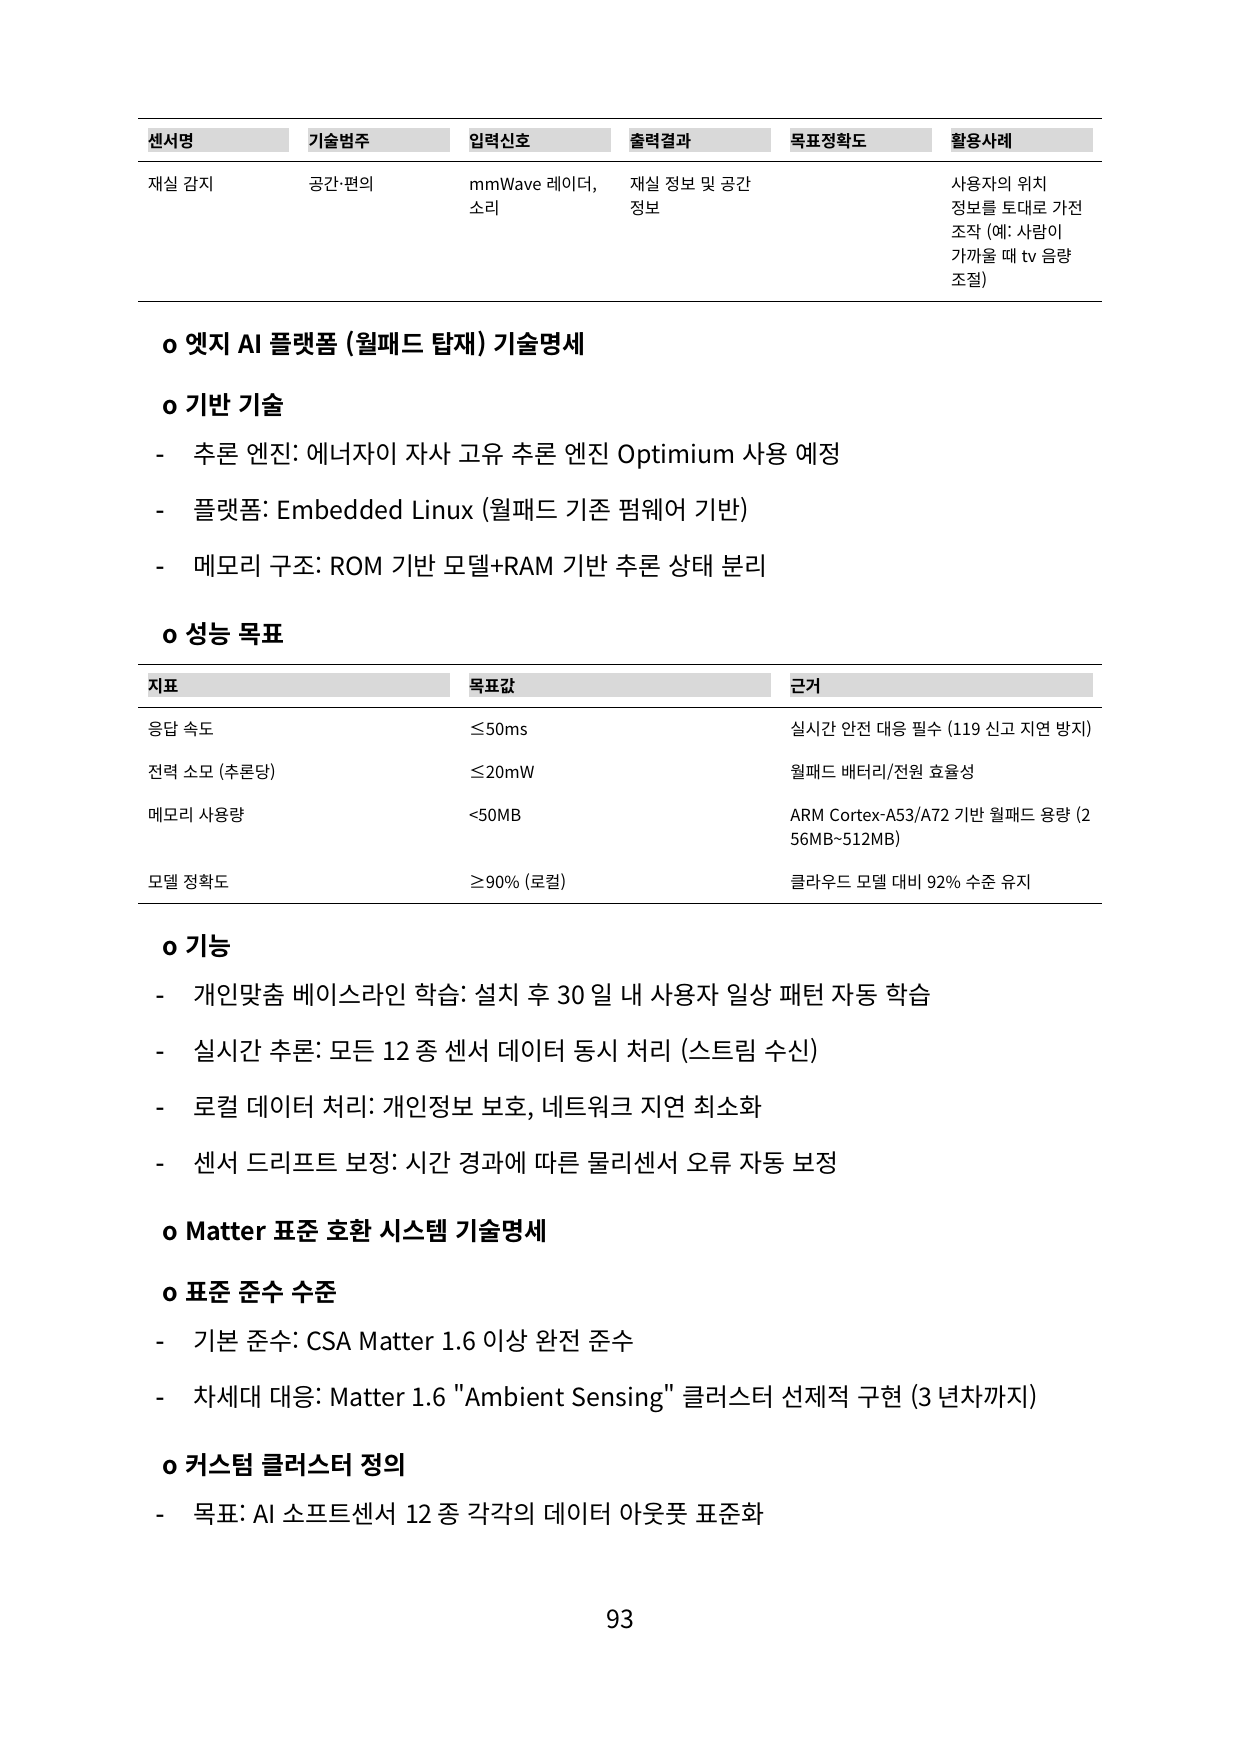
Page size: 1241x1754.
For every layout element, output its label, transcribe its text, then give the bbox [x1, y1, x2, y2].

table_cell <50MB [460, 793, 781, 860]
subtitle o 표준 준수 수준 [162, 1272, 1122, 1309]
list 차세대 대응: Matter 1.6 "Ambient Sensing" 클러스터 선제적 구현 (3년차까지) [156, 1378, 1122, 1414]
table_cell 사용자의 위치 정보를 토대로 가전 조작 (예: 사람이 가까울 때 tv 음량 조절) [941, 162, 1102, 301]
table_cell ARM Cortex-A53/A72 기반 월패드 용량 (256MB~512MB) [781, 793, 1102, 860]
table_cell 전력 소모 (추론당) [138, 750, 459, 793]
table_cell 재실 정보 및 공간 정보 [620, 162, 781, 301]
list 플랫폼: Embedded Linux (월패드 기존 펌웨어 기반) [156, 491, 1122, 527]
table_cell 클라우드 모델 대비 92% 수준 유지 [781, 860, 1102, 903]
table_cell 재실 감지 [138, 162, 299, 301]
table_cell 메모리 사용량 [138, 793, 459, 860]
table_header 센서명 [138, 119, 299, 161]
list 개인맞춤 베이스라인 학습: 설치 후 30일 내 사용자 일상 패턴 자동 학습 [156, 976, 1122, 1012]
table_cell 월패드 배터리/전원 효율성 [781, 750, 1102, 793]
subtitle o 엣지 AI 플랫폼 (월패드 탑재) 기술명세 [162, 324, 1122, 361]
table_header 기술범주 [299, 119, 459, 161]
table_header 근거 [781, 665, 1102, 707]
table_header 지표 [138, 665, 459, 707]
list 목표: AI 소프트센서 12종 각각의 데이터 아웃풋 표준화 [156, 1495, 1122, 1531]
table_cell 공간·편의 [299, 162, 459, 301]
list 메모리 구조: ROM 기반 모델+RAM 기반 추론 상태 분리 [156, 547, 1122, 583]
subtitle o 기능 [162, 926, 1122, 963]
subtitle o 커스텀 클러스터 정의 [162, 1446, 1122, 1482]
subtitle o 성능 목표 [162, 614, 1122, 651]
table_header 활용사례 [941, 119, 1102, 161]
table_cell ≤20mW [460, 750, 781, 793]
list 센서 드리프트 보정: 시간 경과에 따른 물리센서 오류 자동 보정 [156, 1144, 1122, 1180]
table_cell ≥90% (로컬) [460, 860, 781, 903]
list 기본 준수: CSA Matter 1.6 이상 완전 준수 [156, 1322, 1122, 1358]
table_header 목표값 [460, 665, 781, 707]
table_header 출력결과 [620, 119, 781, 161]
table_cell [781, 162, 941, 301]
list 실시간 추론: 모든 12종 센서 데이터 동시 처리 (스트림 수신) [156, 1032, 1122, 1068]
subtitle o Matter 표준 호환 시스템 기술명세 [162, 1211, 1122, 1248]
subtitle o 기반 기술 [162, 386, 1122, 422]
table_cell ≤50ms [460, 708, 781, 750]
table_cell 실시간 안전 대응 필수 (119 신고 지연 방지) [781, 708, 1102, 750]
list 로컬 데이터 처리: 개인정보 보호, 네트워크 지연 최소화 [156, 1088, 1122, 1124]
table_header 입력신호 [460, 119, 620, 161]
list 추론 엔진: 에너자이 자사 고유 추론 엔진 Optimium 사용 예정 [156, 435, 1122, 471]
table_cell 모델 정확도 [138, 860, 459, 903]
table_cell mmWave 레이더, 소리 [460, 162, 620, 301]
table_cell 응답 속도 [138, 708, 459, 750]
table_header 목표정확도 [781, 119, 941, 161]
